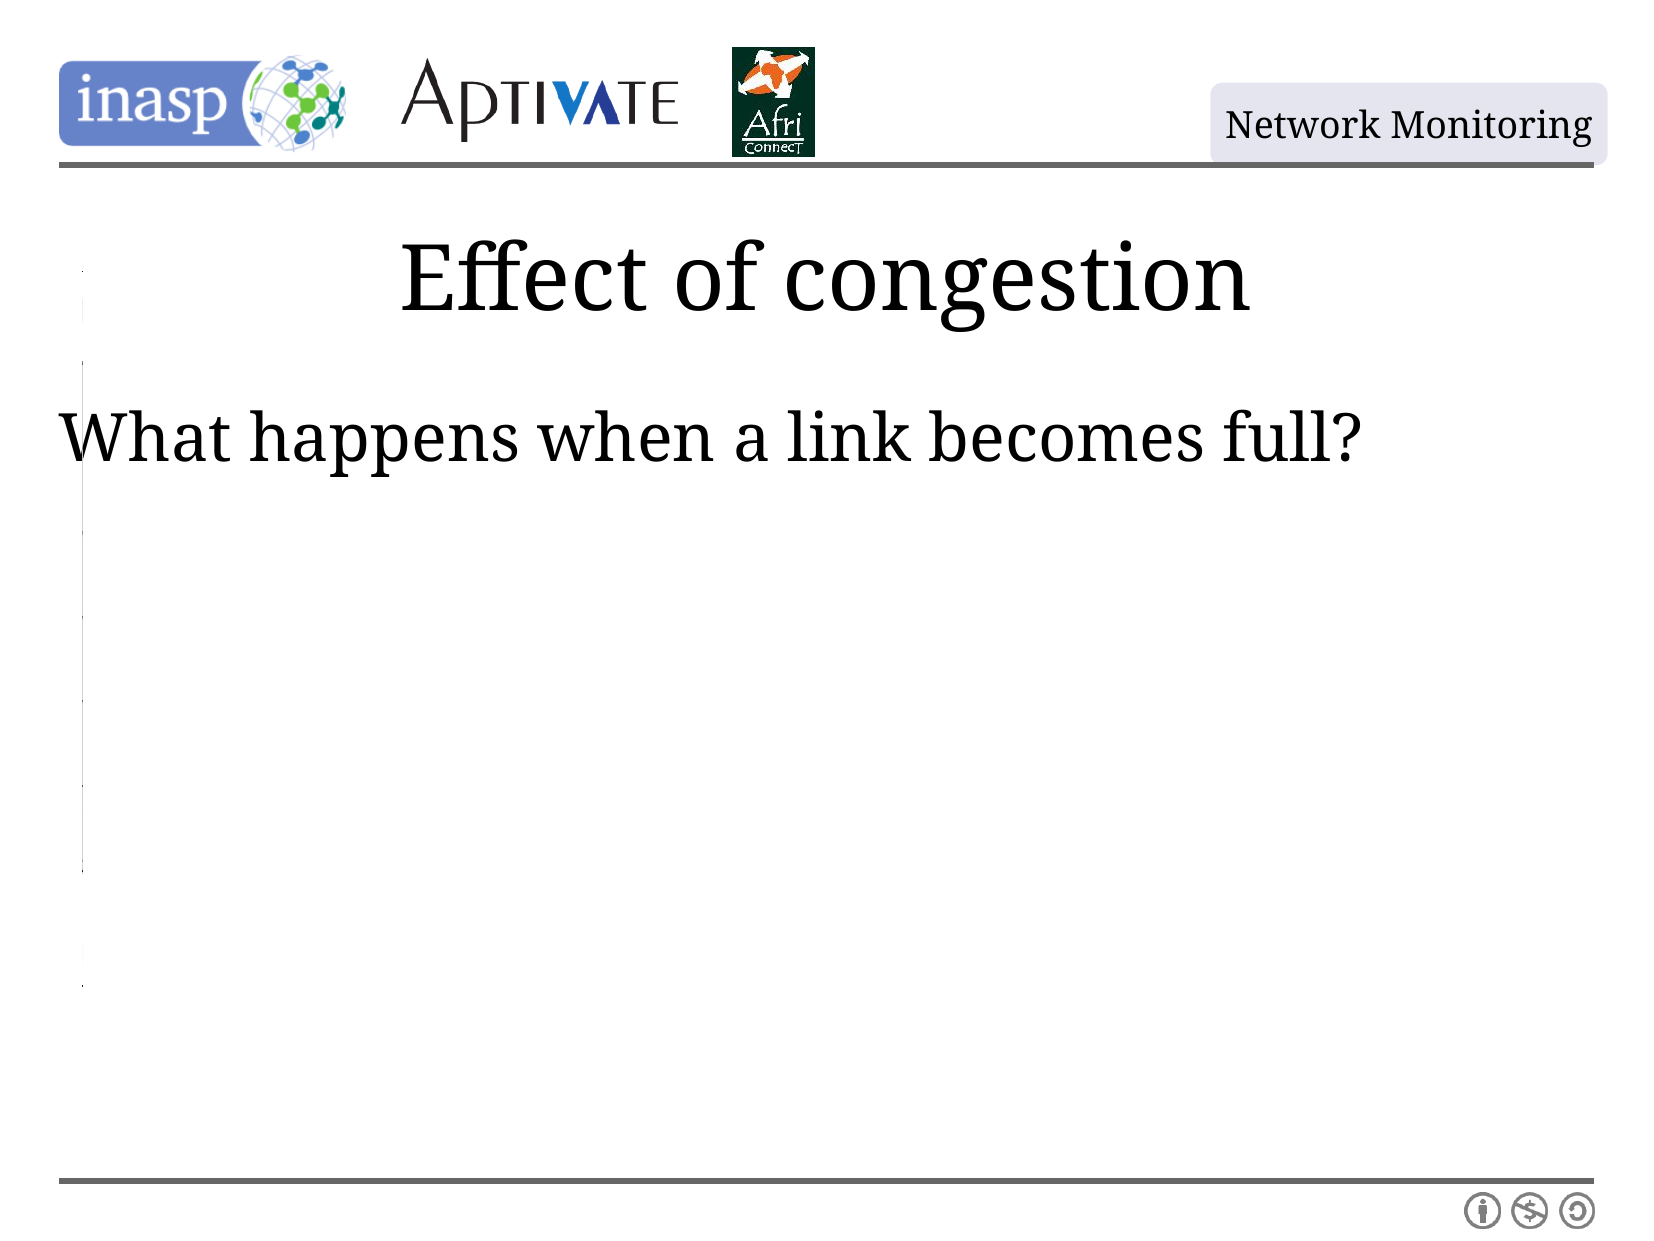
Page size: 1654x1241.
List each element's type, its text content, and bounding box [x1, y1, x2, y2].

list What happens when a link becomes full? [59, 389, 1595, 1109]
title Effect of congestion [59, 212, 1595, 343]
picture [732, 47, 815, 157]
picture [1464, 1192, 1501, 1229]
picture [1559, 1192, 1595, 1229]
picture [401, 58, 678, 142]
picture [1511, 1192, 1548, 1229]
picture [59, 47, 355, 160]
